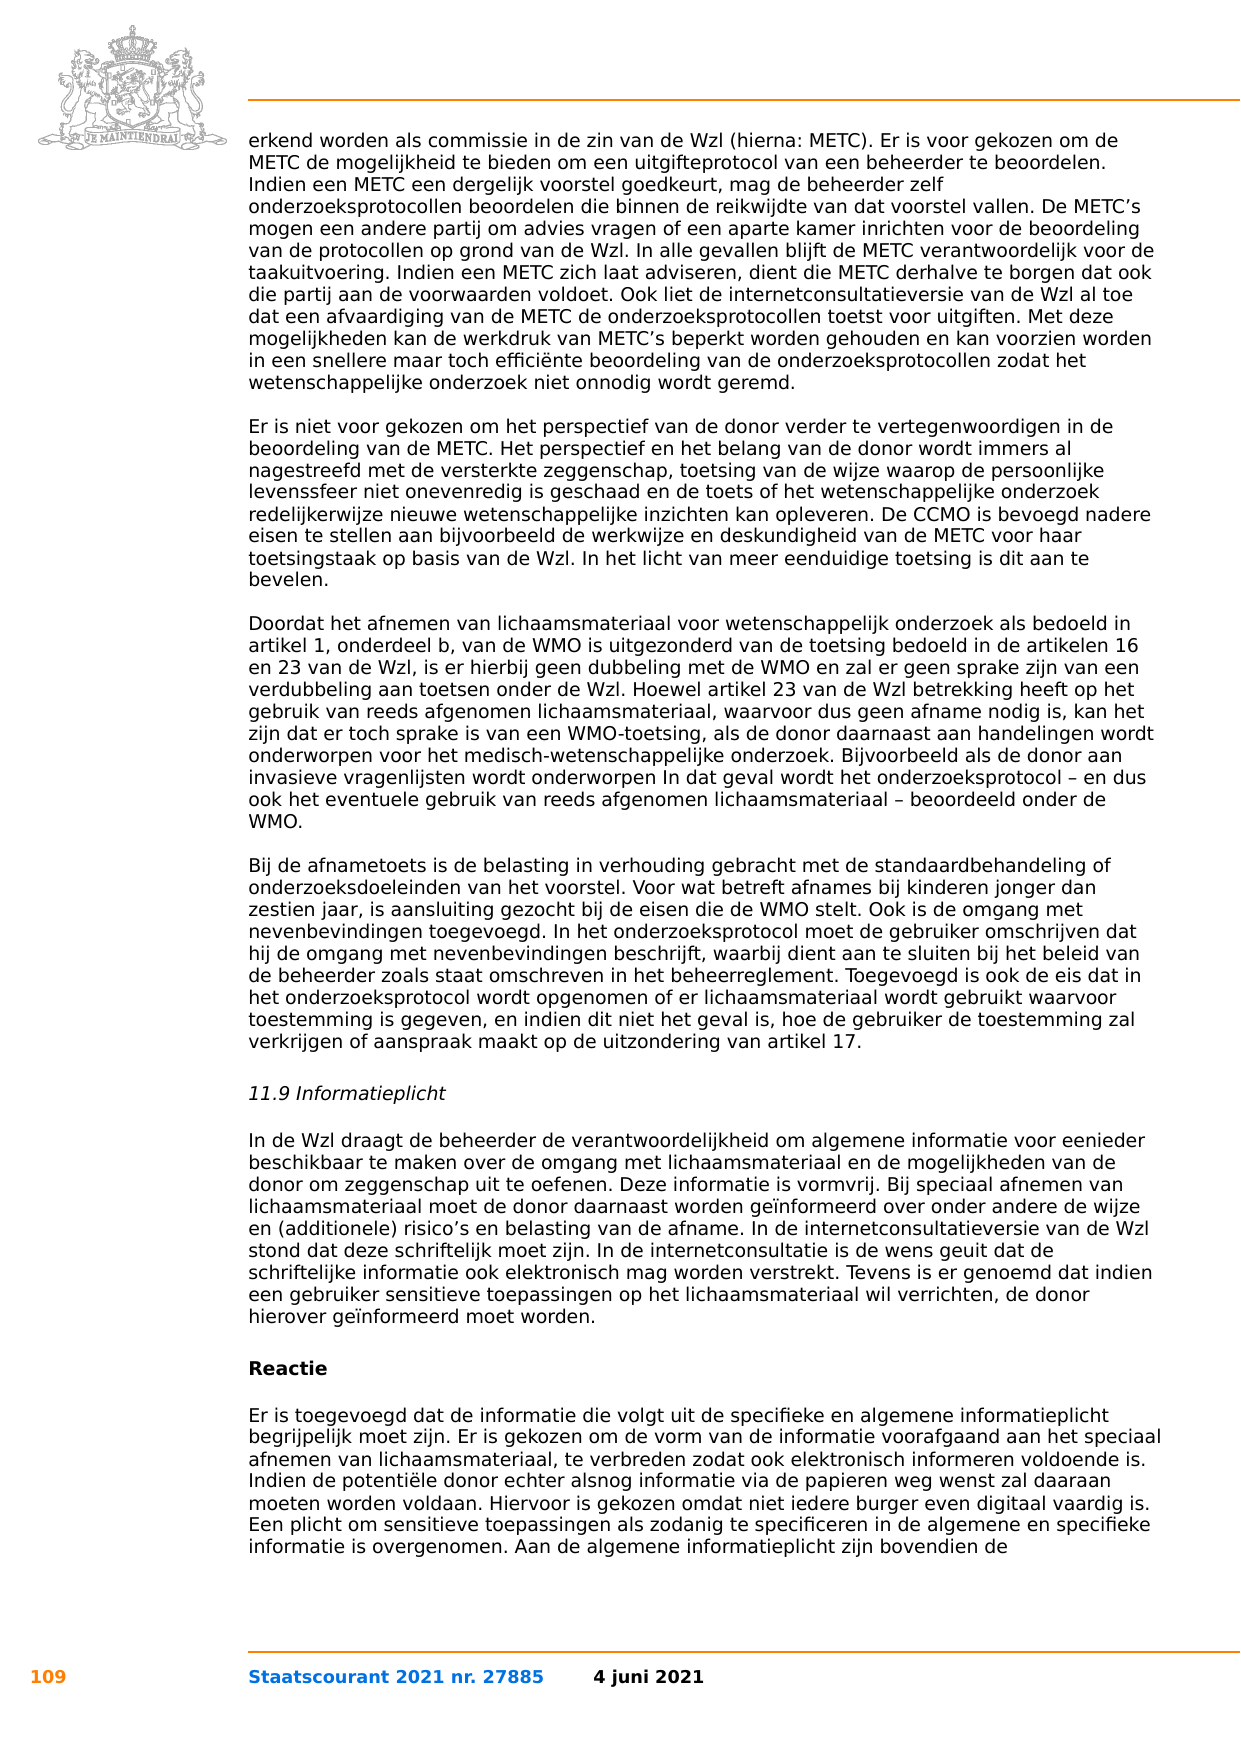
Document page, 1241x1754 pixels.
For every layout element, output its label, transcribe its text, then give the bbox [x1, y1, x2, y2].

subtitle Reactie [248, 1357, 1163, 1379]
text erkend worden als commissie in de zin van de Wzl (hierna: METC). Er is voor gekozen om de METC de mogelijkheid te bieden om een uitgifteprotocol van een beheerder te beoordelen. Indien een METC een dergelijk voorstel goedkeurt, mag de beheerder zelf onderzoeksprotocollen beoordelen die binnen de reikwijdte van dat voorstel vallen. De METC’s mogen een andere partij om advies vragen of een aparte kamer inrichten voor de beoordeling van de protocollen op grond van de Wzl. In alle gevallen blijft de METC verantwoordelijk voor de taakuitvoering. Indien een METC zich laat adviseren, dient die METC derhalve te borgen dat ook die partij aan de voorwaarden voldoet. Ook liet de internetconsultatieversie van de Wzl al toe dat een afvaardiging van de METC de onderzoeksprotocollen toetst voor uitgiften. Met deze mogelijkheden kan de werkdruk van METC’s beperkt worden gehouden en kan voorzien worden in een snellere maar toch efficiënte beoordeling van de onderzoeksprotocollen zodat het wetenschappelijke onderzoek niet onnodig wordt geremd. [248, 130, 1163, 394]
text Bij de afnametoets is de belasting in verhouding gebracht met de standaardbehandeling of onderzoeksdoeleinden van het voorstel. Voor wat betreft afnames bij kinderen jonger dan zestien jaar, is aansluiting gezocht bij de eisen die de WMO stelt. Ook is de omgang met nevenbevindingen toegevoegd. In het onderzoeksprotocol moet de gebruiker omschrijven dat hij de omgang met nevenbevindingen beschrijft, waarbij dient aan te sluiten bij het beleid van de beheerder zoals staat omschreven in het beheerreglement. Toegevoegd is ook de eis dat in het onderzoeksprotocol wordt opgenomen of er lichaamsmateriaal wordt gebruikt waarvoor toestemming is gegeven, en indien dit niet het geval is, hoe de gebruiker de toestemming zal verkrijgen of aanspraak maakt op de uitzondering van artikel 17. [248, 855, 1163, 1053]
picture [38, 25, 227, 150]
text Doordat het afnemen van lichaamsmateriaal voor wetenschappelijk onderzoek als bedoeld in artikel 1, onderdeel b, van de WMO is uitgezonderd van de toetsing bedoeld in de artikelen 16 en 23 van de Wzl, is er hierbij geen dubbeling met de WMO en zal er geen sprake zijn van een verdubbeling aan toetsen onder de Wzl. Hoewel artikel 23 van de Wzl betrekking heeft op het gebruik van reeds afgenomen lichaamsmateriaal, waarvoor dus geen afname nodig is, kan het zijn dat er toch sprake is van een WMO-toetsing, als de donor daarnaast aan handelingen wordt onderworpen voor het medisch-wetenschappelijke onderzoek. Bijvoorbeeld als de donor aan invasieve vragenlijsten wordt onderworpen In dat geval wordt het onderzoeksprotocol – en dus ook het eventuele gebruik van reeds afgenomen lichaamsmateriaal – beoordeeld onder de WMO. [248, 613, 1163, 833]
subtitle 11.9 Informatieplicht [248, 1083, 1163, 1105]
text Er is niet voor gekozen om het perspectief van de donor verder te vertegenwoordigen in de beoordeling van de METC. Het perspectief en het belang van de donor wordt immers al nagestreefd met de versterkte zeggenschap, toetsing van de wijze waarop de persoonlijke levenssfeer niet onevenredig is geschaad en de toets of het wetenschappelijke onderzoek redelijkerwijze nieuwe wetenschappelijke inzichten kan opleveren. De CCMO is bevoegd nadere eisen te stellen aan bijvoorbeeld de werkwijze en deskundigheid van de METC voor haar toetsingstaak op basis van de Wzl. In het licht van meer eenduidige toetsing is dit aan te bevelen. [248, 416, 1163, 591]
text Er is toegevoegd dat de informatie die volgt uit de specifieke en algemene informatieplicht begrijpelijk moet zijn. Er is gekozen om de vorm van de informatie voorafgaand aan het speciaal afnemen van lichaamsmateriaal, te verbreden zodat ook elektronisch informeren voldoende is. Indien de potentiële donor echter alsnog informatie via de papieren weg wenst zal daaraan moeten worden voldaan. Hiervoor is gekozen omdat niet iedere burger even digitaal vaardig is. Een plicht om sensitieve toepassingen als zodanig te specificeren in de algemene en specifieke informatie is overgenomen. Aan de algemene informatieplicht zijn bovendien de [248, 1404, 1163, 1558]
text In de Wzl draagt de beheerder de verantwoordelijkheid om algemene informatie voor eenieder beschikbaar te maken over de omgang met lichaamsmateriaal en de mogelijkheden van de donor om zeggenschap uit te oefenen. Deze informatie is vormvrij. Bij speciaal afnemen van lichaamsmateriaal moet de donor daarnaast worden geïnformeerd over onder andere de wijze en (additionele) risico’s en belasting van de afname. In de internetconsultatieversie van de Wzl stond dat deze schriftelijk moet zijn. In de internetconsultatie is de wens geuit dat de schriftelijke informatie ook elektronisch mag worden verstrekt. Tevens is er genoemd dat indien een gebruiker sensitieve toepassingen op het lichaamsmateriaal wil verrichten, de donor hierover geïnformeerd moet worden. [248, 1130, 1163, 1327]
